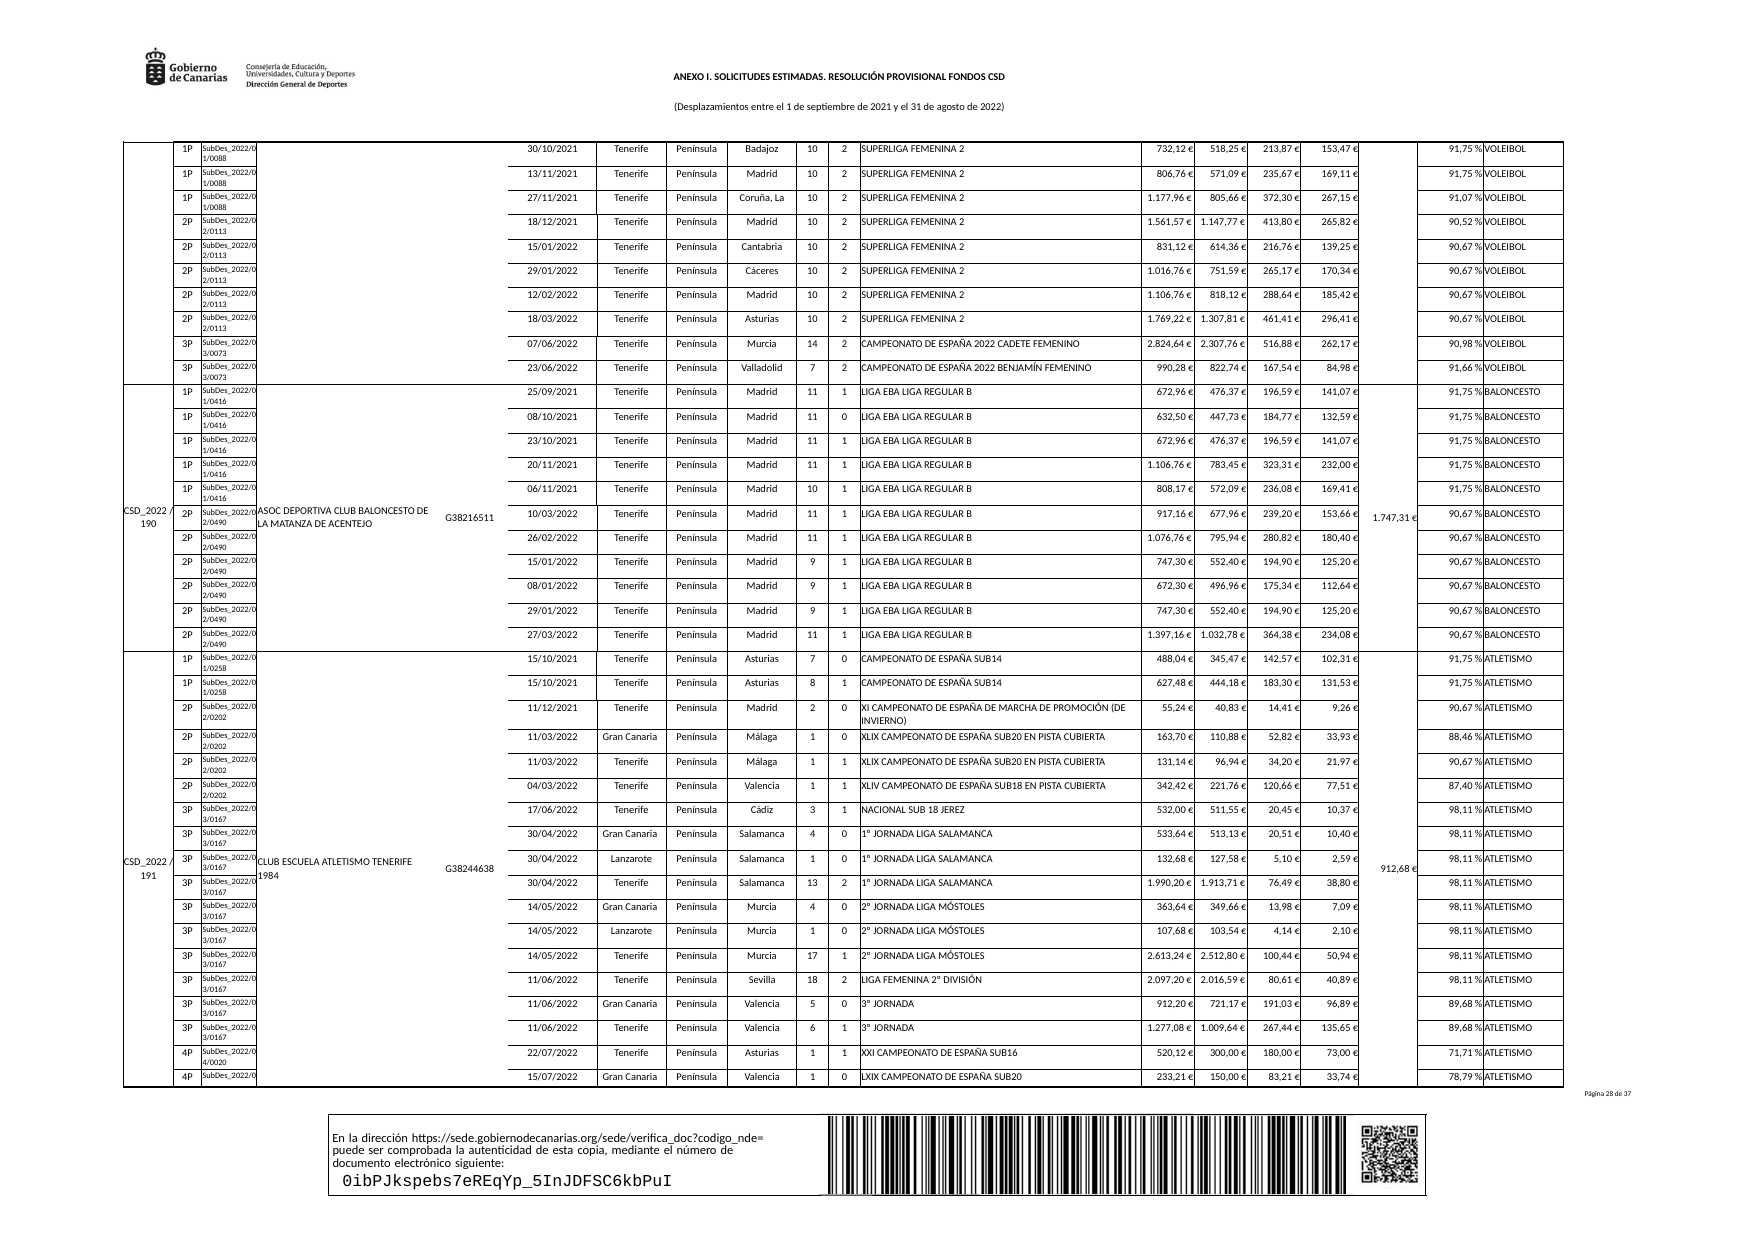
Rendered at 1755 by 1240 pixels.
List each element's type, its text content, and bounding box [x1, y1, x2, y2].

table_cell 18/12/2021 [508, 215, 597, 238]
table_cell Tenerife [598, 240, 666, 263]
table_cell 9 [797, 604, 828, 627]
table_cell 2P [174, 628, 201, 651]
table_cell XI CAMPEONATO DE ESPAÑA DE MARCHA DE PROMOCIÓN (DE INVIERNO) [861, 701, 1141, 729]
table_cell Tenerife [598, 1021, 666, 1044]
table_cell Tenerife [598, 312, 666, 336]
table_cell 131,14 € [1142, 754, 1194, 778]
table_cell 141,07 € [1301, 434, 1358, 457]
table_cell 1º JORNADA LIGA SALAMANCA [861, 876, 1141, 899]
table_cell Tenerife [598, 506, 666, 530]
table_cell 84,98 € [1301, 361, 1358, 384]
table_cell LIGA EBA LIGA REGULAR B [861, 604, 1141, 627]
table_cell Península [667, 215, 727, 238]
table_cell 102,31 € [1301, 652, 1358, 675]
table_cell 90,67 % [1418, 240, 1483, 263]
table_cell Cádiz [728, 803, 796, 826]
table_cell Valladolid [728, 361, 796, 384]
table_cell 20,45 € [1248, 803, 1300, 826]
table_cell Valencia [728, 997, 796, 1020]
table_cell 2 [829, 191, 860, 214]
table_cell SubDes_2022/0 3/0167 [202, 997, 256, 1020]
table_cell 1.913,71 € [1195, 876, 1247, 899]
table_cell 2P [174, 531, 201, 554]
table_cell SubDes_2022/0 1/0258 [202, 676, 256, 699]
table_cell SubDes_2022/0 2/0490 [202, 506, 256, 530]
table_cell SubDes_2022/0 2/0490 [202, 628, 256, 651]
table_cell VOLEIBOL [1484, 264, 1563, 287]
table_cell 1.769,22 € [1142, 312, 1194, 336]
table_cell SUPERLIGA FEMENINA 2 [861, 215, 1141, 238]
table_cell SubDes_2022/0 1/0258 [202, 652, 256, 675]
table_cell 2 [829, 143, 860, 166]
table_cell XLIX CAMPEONATO DE ESPAÑA SUB20 EN PISTA CUBIERTA [861, 754, 1141, 778]
table_cell 4 [797, 827, 828, 850]
table_cell ATLETISMO [1484, 779, 1563, 802]
table_cell 14,41 € [1248, 701, 1300, 729]
table_cell CAMPEONATO DE ESPAÑA 2022 CADETE FEMENINO [861, 337, 1141, 360]
table_cell 7 [797, 361, 828, 384]
table_cell 23/06/2022 [508, 361, 596, 384]
table_cell XLIV CAMPEONATO DE ESPAÑA SUB18 EN PISTA CUBIERTA [861, 779, 1141, 802]
table_cell ATLETISMO [1484, 754, 1563, 778]
table_cell 516,88 € [1248, 337, 1300, 360]
table_cell VOLEIBOL [1484, 240, 1563, 263]
table_cell 1P [174, 676, 201, 699]
table_cell 2,10 € [1301, 924, 1358, 947]
table_cell 1 [797, 1046, 828, 1069]
table_cell 25/09/2021 [508, 385, 596, 408]
table_cell Península [667, 949, 727, 972]
table_cell 3P [174, 997, 201, 1020]
table_cell SubDes_2022/0 3/0167 [202, 973, 256, 996]
table_cell SubDes_2022/0 2/0490 [202, 604, 256, 627]
table_cell 98,11 % [1418, 851, 1483, 875]
table_cell VOLEIBOL [1484, 167, 1563, 190]
table_cell 677,96 € [1195, 506, 1247, 530]
table_cell SubDes_2022/0 3/0167 [202, 1021, 256, 1044]
table_cell Madrid [728, 215, 796, 238]
table_cell 1.147,77 € [1195, 215, 1247, 238]
table_cell Tenerife [598, 264, 666, 287]
table_cell 917,16 € [1142, 506, 1194, 530]
table_cell 513,13 € [1195, 827, 1247, 850]
table_cell 13 [797, 876, 828, 899]
table_cell 571,09 € [1195, 167, 1247, 190]
table_cell 323,31 € [1248, 458, 1300, 481]
table_cell 1 [829, 531, 860, 554]
table_cell 120,66 € [1248, 779, 1300, 802]
table_cell 912,68 € [1359, 652, 1417, 1086]
table_cell 808,17 € [1142, 482, 1194, 505]
table_cell 125,20 € [1301, 604, 1358, 627]
table_cell Madrid [728, 288, 796, 311]
table_cell Península [667, 531, 727, 554]
table_cell 233,21 € [1142, 1070, 1194, 1086]
table_cell 13,98 € [1248, 900, 1300, 923]
table_cell 1.016,76 € [1142, 264, 1194, 287]
table_cell 3P [174, 924, 201, 947]
table_cell 1P [174, 409, 201, 433]
table_cell 9 [797, 555, 828, 578]
table_cell Tenerife [597, 143, 666, 166]
table_cell 476,37 € [1195, 434, 1247, 457]
table_cell 721,17 € [1195, 997, 1247, 1020]
table_cell Península [667, 1021, 727, 1044]
table_cell Badajoz [728, 143, 796, 166]
table_cell 11/03/2022 [508, 730, 597, 753]
table_cell 2P [174, 754, 201, 778]
table_cell 30/04/2022 [508, 876, 597, 899]
table_cell 342,42 € [1142, 779, 1194, 802]
table_cell 0 [829, 409, 860, 433]
table_cell XLIX CAMPEONATO DE ESPAÑA SUB20 EN PISTA CUBIERTA [861, 730, 1141, 753]
table_cell Málaga [728, 754, 796, 778]
table_cell LIGA EBA LIGA REGULAR B [861, 506, 1141, 530]
table_cell Península [667, 458, 727, 481]
table_cell 2.097,20 € [1142, 973, 1194, 996]
table_cell Murcia [728, 337, 796, 360]
table_cell 96,89 € [1301, 997, 1358, 1020]
table_cell 33,74 € [1301, 1070, 1358, 1086]
table_cell Tenerife [598, 628, 666, 651]
table_cell 91,75 % [1418, 143, 1483, 166]
table_cell 0 [829, 652, 860, 675]
table_cell Península [667, 385, 727, 408]
table_cell 1P [174, 385, 201, 408]
table_cell BALONCESTO [1484, 506, 1563, 530]
table_cell 11/06/2022 [508, 997, 597, 1020]
table_cell 7 [797, 652, 828, 675]
table_cell 14/05/2022 [508, 924, 597, 947]
table_cell 4,14 € [1248, 924, 1300, 947]
table_cell 21,97 € [1301, 754, 1358, 778]
table_cell 91,75 % [1418, 652, 1483, 675]
table_cell 236,08 € [1248, 482, 1300, 505]
table_cell 672,96 € [1142, 434, 1194, 457]
table_cell SubDes_2022/0 3/0167 [202, 803, 256, 826]
table_cell 1.990,20 € [1142, 876, 1194, 899]
table_cell SubDes_2022/0 3/0073 [202, 337, 256, 360]
table_cell Murcia [728, 924, 796, 947]
table_cell 235,67 € [1248, 167, 1300, 190]
table_cell 90,67 % [1418, 579, 1483, 602]
table_cell 364,38 € [1248, 628, 1300, 651]
table_cell 0 [829, 851, 860, 875]
table_cell 511,55 € [1195, 803, 1247, 826]
table_cell 795,94 € [1195, 531, 1247, 554]
table_cell Tenerife [598, 876, 666, 899]
table_cell BALONCESTO [1484, 579, 1563, 602]
table_cell 532,00 € [1142, 803, 1194, 826]
table_cell 912,20 € [1142, 997, 1194, 1020]
table_cell 3P [174, 337, 201, 360]
table_cell 1.561,57 € [1142, 215, 1194, 238]
table_cell 98,11 % [1418, 900, 1483, 923]
table_cell 77,51 € [1301, 779, 1358, 802]
table_cell Lanzarote [598, 851, 666, 875]
table_cell Península [667, 900, 727, 923]
table_cell VOLEIBOL [1484, 288, 1563, 311]
table_cell Península [667, 730, 727, 753]
table_cell SubDes_2022/0 3/0167 [202, 827, 256, 850]
table_cell 15/10/2021 [508, 652, 596, 675]
table_cell 3P [174, 827, 201, 850]
table_cell 10,40 € [1301, 827, 1358, 850]
table_cell 3P [174, 973, 201, 996]
table_cell 4 [797, 900, 828, 923]
table_cell 1 [829, 949, 860, 972]
table_cell SubDes_2022/0 3/0167 [202, 876, 256, 899]
table_cell SubDes_2022/0 2/0202 [202, 779, 256, 802]
table_cell 1 [797, 730, 828, 753]
table_cell 1 [797, 779, 828, 802]
table_cell 10 [797, 215, 828, 238]
table_cell 88,46 % [1418, 730, 1483, 753]
table_cell 363,64 € [1142, 900, 1194, 923]
table_cell Península [667, 628, 727, 651]
table_cell 100,44 € [1248, 949, 1300, 972]
table_cell 90,67 % [1418, 754, 1483, 778]
table_cell ATLETISMO [1484, 876, 1563, 899]
table_cell 04/03/2022 [508, 779, 597, 802]
table_cell 30/10/2021 [508, 143, 596, 166]
table_cell 747,30 € [1142, 604, 1194, 627]
table_cell SUPERLIGA FEMENINA 2 [861, 167, 1141, 190]
table_cell 98,11 % [1418, 973, 1483, 996]
table_cell 153,66 € [1301, 506, 1358, 530]
table_cell 15/10/2021 [508, 676, 596, 699]
table_cell 265,82 € [1301, 215, 1358, 238]
table_cell ATLETISMO [1484, 1070, 1563, 1086]
table_cell Madrid [728, 409, 796, 433]
table_cell SubDes_2022/0 3/0167 [202, 949, 256, 972]
table_cell Tenerife [597, 167, 666, 190]
table_cell LIGA EBA LIGA REGULAR B [861, 531, 1141, 554]
table_cell Gran Canaria [598, 1070, 666, 1086]
table_cell 103,54 € [1195, 924, 1247, 947]
table_cell SubDes_2022/0 2/0490 [202, 531, 256, 554]
table_cell LIGA EBA LIGA REGULAR B [861, 555, 1141, 578]
table_cell SubDes_2022/0 2/0113 [202, 215, 256, 238]
table_cell 1P [174, 191, 201, 214]
table_cell 141,07 € [1301, 385, 1358, 408]
table_cell 185,42 € [1301, 288, 1358, 311]
table_cell Salamanca [728, 827, 796, 850]
table_cell SubDes_2022/0 2/0113 [202, 264, 256, 287]
table_cell 10 [797, 167, 828, 190]
table_cell 14/05/2022 [508, 949, 597, 972]
table_cell CLUB ESCUELA ATLETISMO TENERIFE 1984 [257, 652, 432, 1086]
table_cell 234,08 € [1301, 628, 1358, 651]
table_cell Península [667, 482, 727, 505]
table_cell 90,67 % [1418, 701, 1483, 729]
table_cell Península [667, 312, 727, 336]
table_cell Tenerife [597, 409, 666, 433]
table_cell 614,36 € [1195, 240, 1247, 263]
table_cell SubDes_2022/0 1/0416 [202, 458, 256, 481]
table_cell 91,66 % [1418, 361, 1483, 384]
table_cell Tenerife [597, 191, 666, 214]
table_cell Cáceres [728, 264, 796, 287]
table_cell 552,40 € [1195, 604, 1247, 627]
table_cell 196,59 € [1248, 434, 1300, 457]
table_cell 1 [797, 754, 828, 778]
table_cell 183,30 € [1248, 676, 1300, 699]
table_cell 194,90 € [1248, 604, 1300, 627]
table_cell BALONCESTO [1484, 604, 1563, 627]
table_cell Tenerife [598, 288, 666, 311]
table_cell 196,59 € [1248, 385, 1300, 408]
table_cell Salamanca [728, 876, 796, 899]
table_cell Tenerife [597, 652, 666, 675]
table_cell 1.397,16 € [1142, 628, 1194, 651]
table_cell 163,70 € [1142, 730, 1194, 753]
table_cell 533,64 € [1142, 827, 1194, 850]
table_cell 170,34 € [1301, 264, 1358, 287]
table_cell Tenerife [597, 482, 666, 505]
table_cell 1 [829, 1046, 860, 1069]
table_cell 91,75 % [1418, 676, 1483, 699]
table_cell G38216511 [432, 385, 507, 651]
table_cell 15/01/2022 [508, 555, 597, 578]
table_cell LIGA EBA LIGA REGULAR B [861, 628, 1141, 651]
table_cell VOLEIBOL [1484, 312, 1563, 336]
table_cell SubDes_2022/0 3/0167 [202, 851, 256, 875]
table_cell SubDes_2022/0 2/0202 [202, 701, 256, 729]
table_cell Península [667, 167, 727, 190]
table_cell 18 [797, 973, 828, 996]
table_cell 822,74 € [1195, 361, 1247, 384]
table_cell Península [667, 1070, 727, 1086]
table_cell 180,40 € [1301, 531, 1358, 554]
table_cell 27/11/2021 [508, 191, 596, 214]
table_cell 0 [829, 730, 860, 753]
table_cell 0 [829, 701, 860, 729]
table_cell SubDes_2022/0 1/0416 [202, 482, 256, 505]
table_cell 10,37 € [1301, 803, 1358, 826]
table_cell Península [667, 1046, 727, 1069]
table_cell 80,61 € [1248, 973, 1300, 996]
table_cell 552,40 € [1195, 555, 1247, 578]
table_cell 806,76 € [1142, 167, 1194, 190]
table_cell 71,71 % [1418, 1046, 1483, 1069]
table_cell 488,04 € [1142, 652, 1194, 675]
table_cell 11/06/2022 [508, 1021, 597, 1044]
table_cell Península [667, 827, 727, 850]
table_cell 110,88 € [1195, 730, 1247, 753]
table_cell Madrid [728, 531, 796, 554]
table_cell ATLETISMO [1484, 701, 1563, 729]
table_cell 98,11 % [1418, 827, 1483, 850]
table_cell 90,67 % [1418, 312, 1483, 336]
table_cell Península [667, 264, 727, 287]
table_cell 672,96 € [1142, 385, 1194, 408]
table_cell 520,12 € [1142, 1046, 1194, 1069]
table_cell 22/07/2022 [508, 1046, 597, 1069]
table_cell SUPERLIGA FEMENINA 2 [861, 143, 1141, 166]
table_cell 2P [174, 506, 201, 530]
table_cell 96,94 € [1195, 754, 1247, 778]
table_cell 1 [829, 506, 860, 530]
table_cell 2.016,59 € [1195, 973, 1247, 996]
table_cell ATLETISMO [1484, 1046, 1563, 1069]
table_cell 3P [174, 851, 201, 875]
table_cell Península [667, 924, 727, 947]
table_cell 2 [829, 337, 860, 360]
table_cell LIGA EBA LIGA REGULAR B [861, 458, 1141, 481]
table_cell 15/07/2022 [508, 1070, 597, 1086]
table_cell 9 [797, 579, 828, 602]
table_cell 98,11 % [1418, 876, 1483, 899]
table_cell 184,77 € [1248, 409, 1300, 433]
table_cell 2P [174, 555, 201, 578]
table_cell ATLETISMO [1484, 924, 1563, 947]
table_cell Asturias [728, 312, 796, 336]
table_cell 496,96 € [1195, 579, 1247, 602]
table_cell 90,67 % [1418, 288, 1483, 311]
table_cell Tenerife [597, 361, 666, 384]
table_cell SubDes_2022/0 2/0202 [202, 730, 256, 753]
table_cell 990,28 € [1142, 361, 1194, 384]
table_cell SubDes_2022/0 2/0113 [202, 240, 256, 263]
table_cell Asturias [728, 1046, 796, 1069]
table_cell 10 [797, 482, 828, 505]
table_cell ATLETISMO [1484, 803, 1563, 826]
table_cell Asturias [728, 652, 796, 675]
table_cell 3º JORNADA [861, 1021, 1141, 1044]
table_cell 3P [174, 1021, 201, 1044]
table_cell 2.824,64 € [1142, 337, 1194, 360]
table_cell 169,41 € [1301, 482, 1358, 505]
table_cell 783,45 € [1195, 458, 1247, 481]
table_cell 213,87 € [1248, 143, 1300, 166]
table_cell 30/04/2022 [508, 827, 597, 850]
table_cell 267,44 € [1248, 1021, 1300, 1044]
table_cell 10 [797, 143, 828, 166]
table_cell 10 [797, 264, 828, 287]
table_cell Península [667, 288, 727, 311]
table_cell 7,09 € [1301, 900, 1358, 923]
table_cell ATLETISMO [1484, 652, 1563, 675]
table_cell 2 [829, 264, 860, 287]
table_cell 2º JORNADA LIGA MÓSTOLES [861, 900, 1141, 923]
table_cell Tenerife [598, 949, 666, 972]
table_cell Madrid [728, 506, 796, 530]
table_cell 2 [829, 973, 860, 996]
table_cell 90,67 % [1418, 555, 1483, 578]
table_cell 23/10/2021 [508, 434, 596, 457]
table_cell 90,67 % [1418, 628, 1483, 651]
table_cell 1P [174, 167, 201, 190]
table_cell 447,73 € [1195, 409, 1247, 433]
table_cell Tenerife [597, 458, 666, 481]
table_cell Península [667, 240, 727, 263]
table_cell VOLEIBOL [1484, 215, 1563, 238]
table_cell 91,07 % [1418, 191, 1483, 214]
table_cell 2.512,80 € [1195, 949, 1247, 972]
table_cell 349,66 € [1195, 900, 1247, 923]
table_cell 413,80 € [1248, 215, 1300, 238]
table_cell CAMPEONATO DE ESPAÑA SUB14 [861, 652, 1141, 675]
table_cell 1.106,76 € [1142, 288, 1194, 311]
table_cell 91,75 % [1418, 385, 1483, 408]
table_cell 2 [829, 215, 860, 238]
table_cell 90,67 % [1418, 604, 1483, 627]
table_cell 239,20 € [1248, 506, 1300, 530]
table_cell 125,20 € [1301, 555, 1358, 578]
table_cell 78,79 % [1418, 1070, 1483, 1086]
table_cell LIGA FEMENINA 2º DIVISIÓN [861, 973, 1141, 996]
table_cell 1º JORNADA LIGA SALAMANCA [861, 827, 1141, 850]
table_cell 33,93 € [1301, 730, 1358, 753]
table_cell Península [667, 676, 727, 699]
table_cell 10 [797, 240, 828, 263]
table_cell G38244638 [432, 652, 507, 1086]
table_cell 1.032,78 € [1195, 628, 1247, 651]
table_cell 139,25 € [1301, 240, 1358, 263]
table_cell Península [667, 361, 727, 384]
table_cell 30/04/2022 [508, 851, 597, 875]
table_cell 672,30 € [1142, 579, 1194, 602]
table_cell Península [667, 555, 727, 578]
table_cell VOLEIBOL [1484, 361, 1563, 384]
table_cell LIGA EBA LIGA REGULAR B [861, 385, 1141, 408]
table_cell LIGA EBA LIGA REGULAR B [861, 409, 1141, 433]
table_cell 13/11/2021 [508, 167, 596, 190]
table_cell 461,41 € [1248, 312, 1300, 336]
table_cell 10/03/2022 [508, 506, 597, 530]
table_cell 1º JORNADA LIGA SALAMANCA [861, 851, 1141, 875]
table_cell SUPERLIGA FEMENINA 2 [861, 240, 1141, 263]
table_cell 3P [174, 361, 201, 384]
table_cell 0 [829, 900, 860, 923]
table_cell 91,75 % [1418, 482, 1483, 505]
table_cell VOLEIBOL [1484, 337, 1563, 360]
table_cell 14/05/2022 [508, 900, 597, 923]
table_cell SUPERLIGA FEMENINA 2 [861, 264, 1141, 287]
table_cell SubDes_2022/0 1/0416 [202, 385, 256, 408]
table_cell ATLETISMO [1484, 949, 1563, 972]
table_cell 83,21 € [1248, 1070, 1300, 1086]
table_cell 90,67 % [1418, 264, 1483, 287]
table_cell CSD_2022 /190 [124, 385, 173, 651]
table_cell Valencia [728, 779, 796, 802]
table_cell 11 [797, 506, 828, 530]
table_cell 91,75 % [1418, 458, 1483, 481]
table_cell Madrid [728, 579, 796, 602]
table_cell 2 [829, 312, 860, 336]
table_cell SubDes_2022/0 3/0167 [202, 900, 256, 923]
table_cell Cantabria [728, 240, 796, 263]
table_cell Murcia [728, 900, 796, 923]
table_cell 112,64 € [1301, 579, 1358, 602]
table_cell SubDes_2022/0 2/0490 [202, 555, 256, 578]
table_cell 1P [174, 434, 201, 457]
table_cell Península [667, 973, 727, 996]
table_cell SubDes_2022/0 2/0113 [202, 288, 256, 311]
table_cell 262,17 € [1301, 337, 1358, 360]
table_cell SUPERLIGA FEMENINA 2 [861, 288, 1141, 311]
table_cell 2P [174, 215, 201, 238]
table_cell 169,11 € [1301, 167, 1358, 190]
table_cell 150,00 € [1195, 1070, 1247, 1086]
table_cell 518,25 € [1195, 143, 1247, 166]
table_cell SubDes_2022/0 2/0490 [202, 579, 256, 602]
table_cell CSD_2022 /191 [124, 652, 173, 1086]
table_cell 1 [829, 676, 860, 699]
table_cell 98,11 % [1418, 924, 1483, 947]
table_cell 5,10 € [1248, 851, 1300, 875]
table_cell VOLEIBOL [1484, 143, 1563, 166]
table_cell Tenerife [598, 803, 666, 826]
table_cell 08/10/2021 [508, 409, 596, 433]
table_cell Lanzarote [598, 924, 666, 947]
table_cell 14 [797, 337, 828, 360]
table_cell SubDes_2022/0 3/0167 [202, 924, 256, 947]
table_cell Madrid [728, 482, 796, 505]
table_cell 191,03 € [1248, 997, 1300, 1020]
table_cell 27/03/2022 [508, 628, 597, 651]
table_cell 1P [174, 482, 201, 505]
table_cell Península [667, 997, 727, 1020]
table_cell 135,65 € [1301, 1021, 1358, 1044]
table_cell 1.277,08 € [1142, 1021, 1194, 1044]
table_cell 89,68 % [1418, 1021, 1483, 1044]
table_cell 29/01/2022 [508, 264, 597, 287]
table_cell Salamanca [728, 851, 796, 875]
table_cell 2P [174, 264, 201, 287]
table_cell 55,24 € [1142, 701, 1194, 729]
table_cell SubDes_2022/0 4/0020 [202, 1046, 256, 1069]
table_cell SubDes_2022/0 1/0416 [202, 434, 256, 457]
table_cell 34,20 € [1248, 754, 1300, 778]
table_cell Tenerife [597, 385, 666, 408]
table_cell 11 [797, 409, 828, 433]
table_cell 1 [797, 924, 828, 947]
table_cell 2º JORNADA LIGA MÓSTOLES [861, 949, 1141, 972]
table_cell Península [667, 337, 727, 360]
table_cell 40,83 € [1195, 701, 1247, 729]
table_cell Málaga [728, 730, 796, 753]
table_cell 2,59 € [1301, 851, 1358, 875]
table_cell CAMPEONATO DE ESPAÑA 2022 BENJAMÍN FEMENINO [861, 361, 1141, 384]
table_cell SubDes_2022/0 2/0113 [202, 312, 256, 336]
table_cell 1 [829, 434, 860, 457]
table_cell Península [667, 579, 727, 602]
table_cell 2 [797, 701, 828, 729]
table_cell 216,76 € [1248, 240, 1300, 263]
table_cell Tenerife [597, 337, 666, 360]
table_cell 2º JORNADA LIGA MÓSTOLES [861, 924, 1141, 947]
table_cell 232,00 € [1301, 458, 1358, 481]
table_cell Madrid [728, 385, 796, 408]
table_cell 91,75 % [1418, 434, 1483, 457]
table_cell Valencia [728, 1070, 796, 1086]
table_cell Península [667, 803, 727, 826]
table_cell 2.307,76 € [1195, 337, 1247, 360]
table_cell Coruña, La [728, 191, 796, 214]
table_cell Madrid [728, 628, 796, 651]
table_cell 175,34 € [1248, 579, 1300, 602]
table_cell 3P [174, 876, 201, 899]
table_cell 194,90 € [1248, 555, 1300, 578]
table_cell 3 [797, 803, 828, 826]
table_cell 345,47 € [1195, 652, 1247, 675]
table_cell 747,30 € [1142, 555, 1194, 578]
table_cell 06/11/2021 [508, 482, 596, 505]
table_cell 11/03/2022 [508, 754, 597, 778]
table_cell Tenerife [598, 779, 666, 802]
table_cell 91,75 % [1418, 409, 1483, 433]
table_cell 0 [829, 1070, 860, 1086]
table_cell BALONCESTO [1484, 385, 1563, 408]
table_cell [124, 143, 173, 384]
table_cell 372,30 € [1248, 191, 1300, 214]
table_cell 107,68 € [1142, 924, 1194, 947]
table_cell Tenerife [598, 701, 666, 729]
table_cell 29/01/2022 [508, 604, 597, 627]
table_cell 11 [797, 385, 828, 408]
table_cell 1 [829, 482, 860, 505]
table_cell 3º JORNADA [861, 997, 1141, 1020]
table_cell 11 [797, 628, 828, 651]
table_cell 90,52 % [1418, 215, 1483, 238]
table_cell Madrid [728, 555, 796, 578]
table_cell 1 [829, 555, 860, 578]
table_cell BALONCESTO [1484, 555, 1563, 578]
table_cell ATLETISMO [1484, 973, 1563, 996]
table_cell 2P [174, 579, 201, 602]
table_cell 1P [174, 458, 201, 481]
table_cell 1P [174, 652, 201, 675]
table_cell 87,40 % [1418, 779, 1483, 802]
table_cell Asturias [728, 676, 796, 699]
table_cell 1 [829, 458, 860, 481]
table_cell 17 [797, 949, 828, 972]
table_cell LIGA EBA LIGA REGULAR B [861, 579, 1141, 602]
table_cell Península [667, 652, 727, 675]
table_cell Gran Canaria [598, 900, 666, 923]
table_cell 267,15 € [1301, 191, 1358, 214]
table_cell 90,67 % [1418, 506, 1483, 530]
table_cell SubDes_2022/0 1/0416 [202, 409, 256, 433]
table_cell VOLEIBOL [1484, 191, 1563, 214]
table_cell 1 [829, 754, 860, 778]
table_cell LIGA EBA LIGA REGULAR B [861, 434, 1141, 457]
table_cell 98,11 % [1418, 803, 1483, 826]
table_cell Península [667, 754, 727, 778]
table_cell Madrid [728, 167, 796, 190]
table_cell 288,64 € [1248, 288, 1300, 311]
table_cell Madrid [728, 701, 796, 729]
table_cell 1 [797, 1070, 828, 1086]
table_cell Madrid [728, 458, 796, 481]
table_cell ATLETISMO [1484, 1021, 1563, 1044]
table_cell 52,82 € [1248, 730, 1300, 753]
table_cell Tenerife [597, 434, 666, 457]
table_cell CAMPEONATO DE ESPAÑA SUB14 [861, 676, 1141, 699]
table_cell LXIX CAMPEONATO DE ESPAÑA SUB20 [861, 1070, 1141, 1086]
table_cell BALONCESTO [1484, 482, 1563, 505]
table_cell 1 [829, 579, 860, 602]
table_cell 1 [829, 803, 860, 826]
table_cell NACIONAL SUB 18 JEREZ [861, 803, 1141, 826]
table_cell SubDes_2022/0 1/0088 [202, 143, 256, 166]
table_cell Península [667, 779, 727, 802]
table_cell 1 [829, 1021, 860, 1044]
table_cell ATLETISMO [1484, 997, 1563, 1020]
table_cell 18/03/2022 [508, 312, 597, 336]
table_cell BALONCESTO [1484, 628, 1563, 651]
table_cell Península [667, 506, 727, 530]
table_cell SubDes_2022/0 1/0088 [202, 167, 256, 190]
table_cell 1.009,64 € [1195, 1021, 1247, 1044]
table_cell Península [667, 191, 727, 214]
table_cell 10 [797, 191, 828, 214]
table_cell 2P [174, 730, 201, 753]
table_cell 2P [174, 701, 201, 729]
table_cell Tenerife [598, 754, 666, 778]
table_cell ATLETISMO [1484, 827, 1563, 850]
table_cell SubDes_2022/0 3/0073 [202, 361, 256, 384]
table_cell 2P [174, 288, 201, 311]
table_cell Tenerife [598, 579, 666, 602]
table_cell 0 [829, 997, 860, 1020]
table_cell Península [667, 876, 727, 899]
table_cell 2 [829, 288, 860, 311]
table_cell 4P [174, 1046, 201, 1069]
table_cell 2P [174, 240, 201, 263]
table_cell 10 [797, 288, 828, 311]
table_cell 1 [797, 851, 828, 875]
table_cell 15/01/2022 [508, 240, 597, 263]
table_cell SUPERLIGA FEMENINA 2 [861, 191, 1141, 214]
table_cell 90,67 % [1418, 531, 1483, 554]
table_cell ASOC DEPORTIVA CLUB BALONCESTO DE LA MATANZA DE ACENTEJO [257, 385, 432, 651]
table_cell 76,49 € [1248, 876, 1300, 899]
table_cell Tenerife [598, 604, 666, 627]
table_cell 2 [829, 361, 860, 384]
table_cell BALONCESTO [1484, 409, 1563, 433]
table_cell 0 [829, 924, 860, 947]
table_cell Gran Canaria [598, 730, 666, 753]
table_cell ATLETISMO [1484, 676, 1563, 699]
table_cell 1 [829, 385, 860, 408]
table_cell 127,58 € [1195, 851, 1247, 875]
table_cell 11/12/2021 [508, 701, 597, 729]
table_cell 296,41 € [1301, 312, 1358, 336]
table_cell 40,89 € [1301, 973, 1358, 996]
table_cell ATLETISMO [1484, 900, 1563, 923]
table_cell 444,18 € [1195, 676, 1247, 699]
table_cell 2 [829, 876, 860, 899]
table_cell 0 [829, 827, 860, 850]
table_cell 1.106,76 € [1142, 458, 1194, 481]
table_cell 280,82 € [1248, 531, 1300, 554]
table_cell 3P [174, 949, 201, 972]
table_cell SubDes_2022/0 [202, 1070, 256, 1086]
table_cell 8 [797, 676, 828, 699]
table_cell 98,11 % [1418, 949, 1483, 972]
table_cell Madrid [728, 604, 796, 627]
table_cell 20,51 € [1248, 827, 1300, 850]
table_cell 50,94 € [1301, 949, 1358, 972]
table_cell 73,00 € [1301, 1046, 1358, 1069]
table_cell 1.076,76 € [1142, 531, 1194, 554]
table_cell SubDes_2022/0 1/0088 [202, 191, 256, 214]
table_cell 2.613,24 € [1142, 949, 1194, 972]
table_cell Tenerife [598, 555, 666, 578]
table_cell 26/02/2022 [508, 531, 597, 554]
table_cell 07/06/2022 [508, 337, 596, 360]
table_cell 153,47 € [1301, 143, 1358, 166]
table_cell Península [667, 604, 727, 627]
table_cell 11 [797, 531, 828, 554]
table_cell 627,48 € [1142, 676, 1194, 699]
table_cell 2 [829, 240, 860, 263]
table_cell 1 [829, 779, 860, 802]
table_cell 90,98 % [1418, 337, 1483, 360]
table_cell 1P [174, 143, 201, 166]
table_cell 2P [174, 312, 201, 336]
table_cell BALONCESTO [1484, 458, 1563, 481]
table_cell Tenerife [598, 973, 666, 996]
table_cell 732,12 € [1142, 143, 1194, 166]
table_cell Península [667, 143, 727, 166]
table_cell 131,53 € [1301, 676, 1358, 699]
table_cell 38,80 € [1301, 876, 1358, 899]
table_cell Sevilla [728, 973, 796, 996]
table_cell BALONCESTO [1484, 531, 1563, 554]
table_cell 10 [797, 312, 828, 336]
table_cell 11/06/2022 [508, 973, 597, 996]
table_cell Tenerife [598, 531, 666, 554]
table_cell Tenerife [598, 1046, 666, 1069]
table_cell 572,09 € [1195, 482, 1247, 505]
table_cell 1 [829, 628, 860, 651]
table_cell 476,37 € [1195, 385, 1247, 408]
table_cell 167,54 € [1248, 361, 1300, 384]
table_cell 4P [174, 1070, 201, 1086]
table_cell 3P [174, 900, 201, 923]
table_cell 221,76 € [1195, 779, 1247, 802]
table_cell 3P [174, 803, 201, 826]
table_cell 632,50 € [1142, 409, 1194, 433]
table_cell SUPERLIGA FEMENINA 2 [861, 312, 1141, 336]
table_cell [1359, 143, 1417, 384]
table_cell Península [667, 409, 727, 433]
table_cell 91,75 % [1418, 167, 1483, 190]
table_cell 1.307,81 € [1195, 312, 1247, 336]
table_cell XXI CAMPEONATO DE ESPAÑA SUB16 [861, 1046, 1141, 1069]
table_cell 9,26 € [1301, 701, 1358, 729]
table_cell 1 [829, 604, 860, 627]
table_cell Tenerife [597, 676, 666, 699]
table_cell 11 [797, 434, 828, 457]
table_cell 1.177,96 € [1142, 191, 1194, 214]
table_cell 805,66 € [1195, 191, 1247, 214]
table_cell 818,12 € [1195, 288, 1247, 311]
table_cell 142,57 € [1248, 652, 1300, 675]
table_cell Madrid [728, 434, 796, 457]
table_cell BALONCESTO [1484, 434, 1563, 457]
table_cell 300,00 € [1195, 1046, 1247, 1069]
table_cell 17/06/2022 [508, 803, 597, 826]
table_cell Península [667, 851, 727, 875]
table_cell [432, 143, 507, 384]
table_cell 1.747,31 € [1359, 385, 1417, 651]
table_cell SubDes_2022/0 2/0202 [202, 754, 256, 778]
table_cell Gran Canaria [598, 827, 666, 850]
table_cell Península [667, 701, 727, 729]
table_cell ATLETISMO [1484, 730, 1563, 753]
table_cell 2 [829, 167, 860, 190]
table_cell 11 [797, 458, 828, 481]
table_cell 751,59 € [1195, 264, 1247, 287]
table_cell Tenerife [598, 215, 666, 238]
table_cell Valencia [728, 1021, 796, 1044]
table_cell 2P [174, 604, 201, 627]
table_cell 180,00 € [1248, 1046, 1300, 1069]
table_cell Gran Canaria [598, 997, 666, 1020]
table_cell Murcia [728, 949, 796, 972]
table_cell [257, 143, 432, 384]
table_cell 20/11/2021 [508, 458, 596, 481]
table_cell 89,68 % [1418, 997, 1483, 1020]
table_cell 2P [174, 779, 201, 802]
table_cell 08/01/2022 [508, 579, 597, 602]
table_cell LIGA EBA LIGA REGULAR B [861, 482, 1141, 505]
table_cell 831,12 € [1142, 240, 1194, 263]
table_cell 265,17 € [1248, 264, 1300, 287]
table_cell ATLETISMO [1484, 851, 1563, 875]
table_cell 132,68 € [1142, 851, 1194, 875]
table_cell 6 [797, 1021, 828, 1044]
table_cell 5 [797, 997, 828, 1020]
table_cell 12/02/2022 [508, 288, 597, 311]
table_cell 132,59 € [1301, 409, 1358, 433]
table_cell Península [667, 434, 727, 457]
